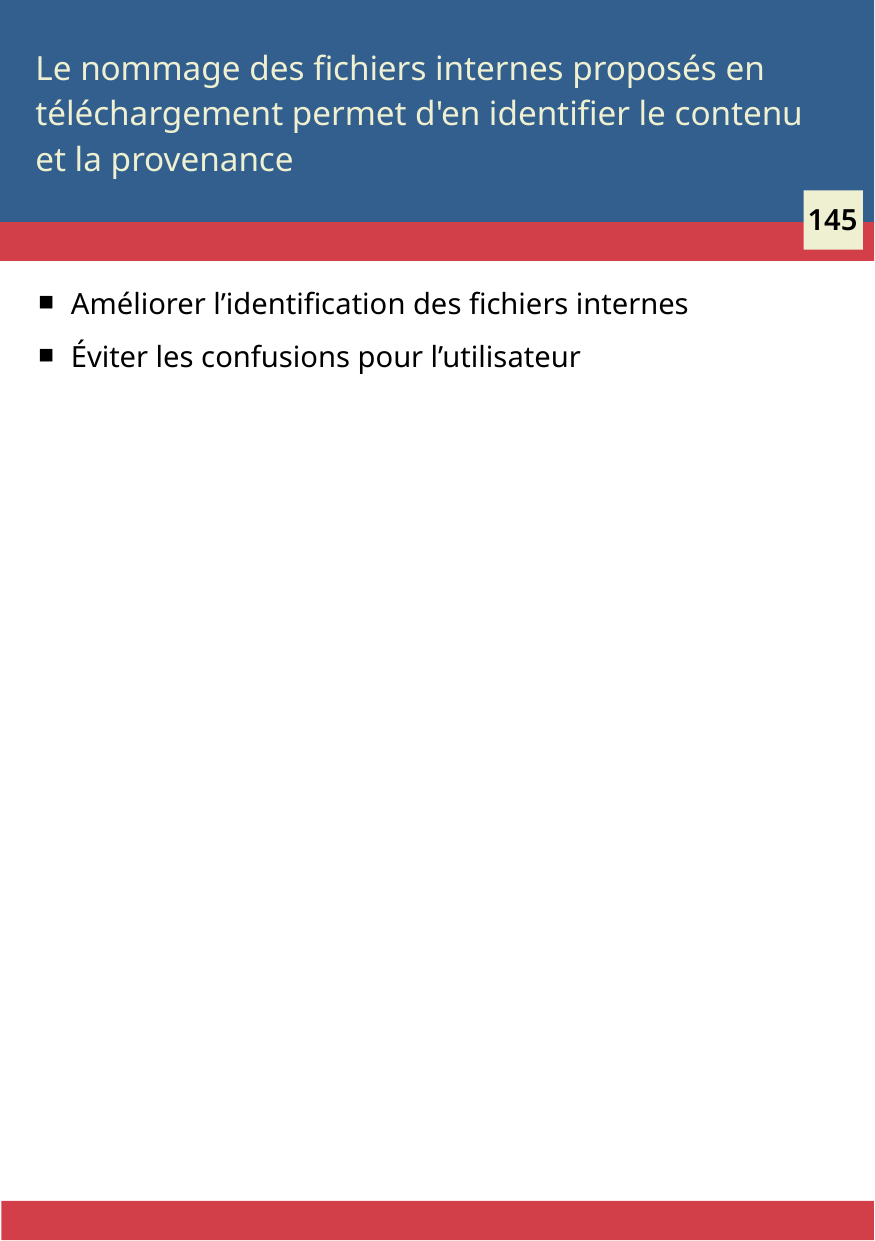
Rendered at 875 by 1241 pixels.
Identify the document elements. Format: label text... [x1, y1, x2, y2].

text_box 145 [803, 188, 863, 249]
list Améliorer l’identification des fichiers internes Éviter les confusions pour l’utilisateur [23, 283, 839, 1111]
title Le nommage des fichiers internes proposés en téléchargement permet d'en identifier le contenu et la provenance [35, 13, 839, 213]
